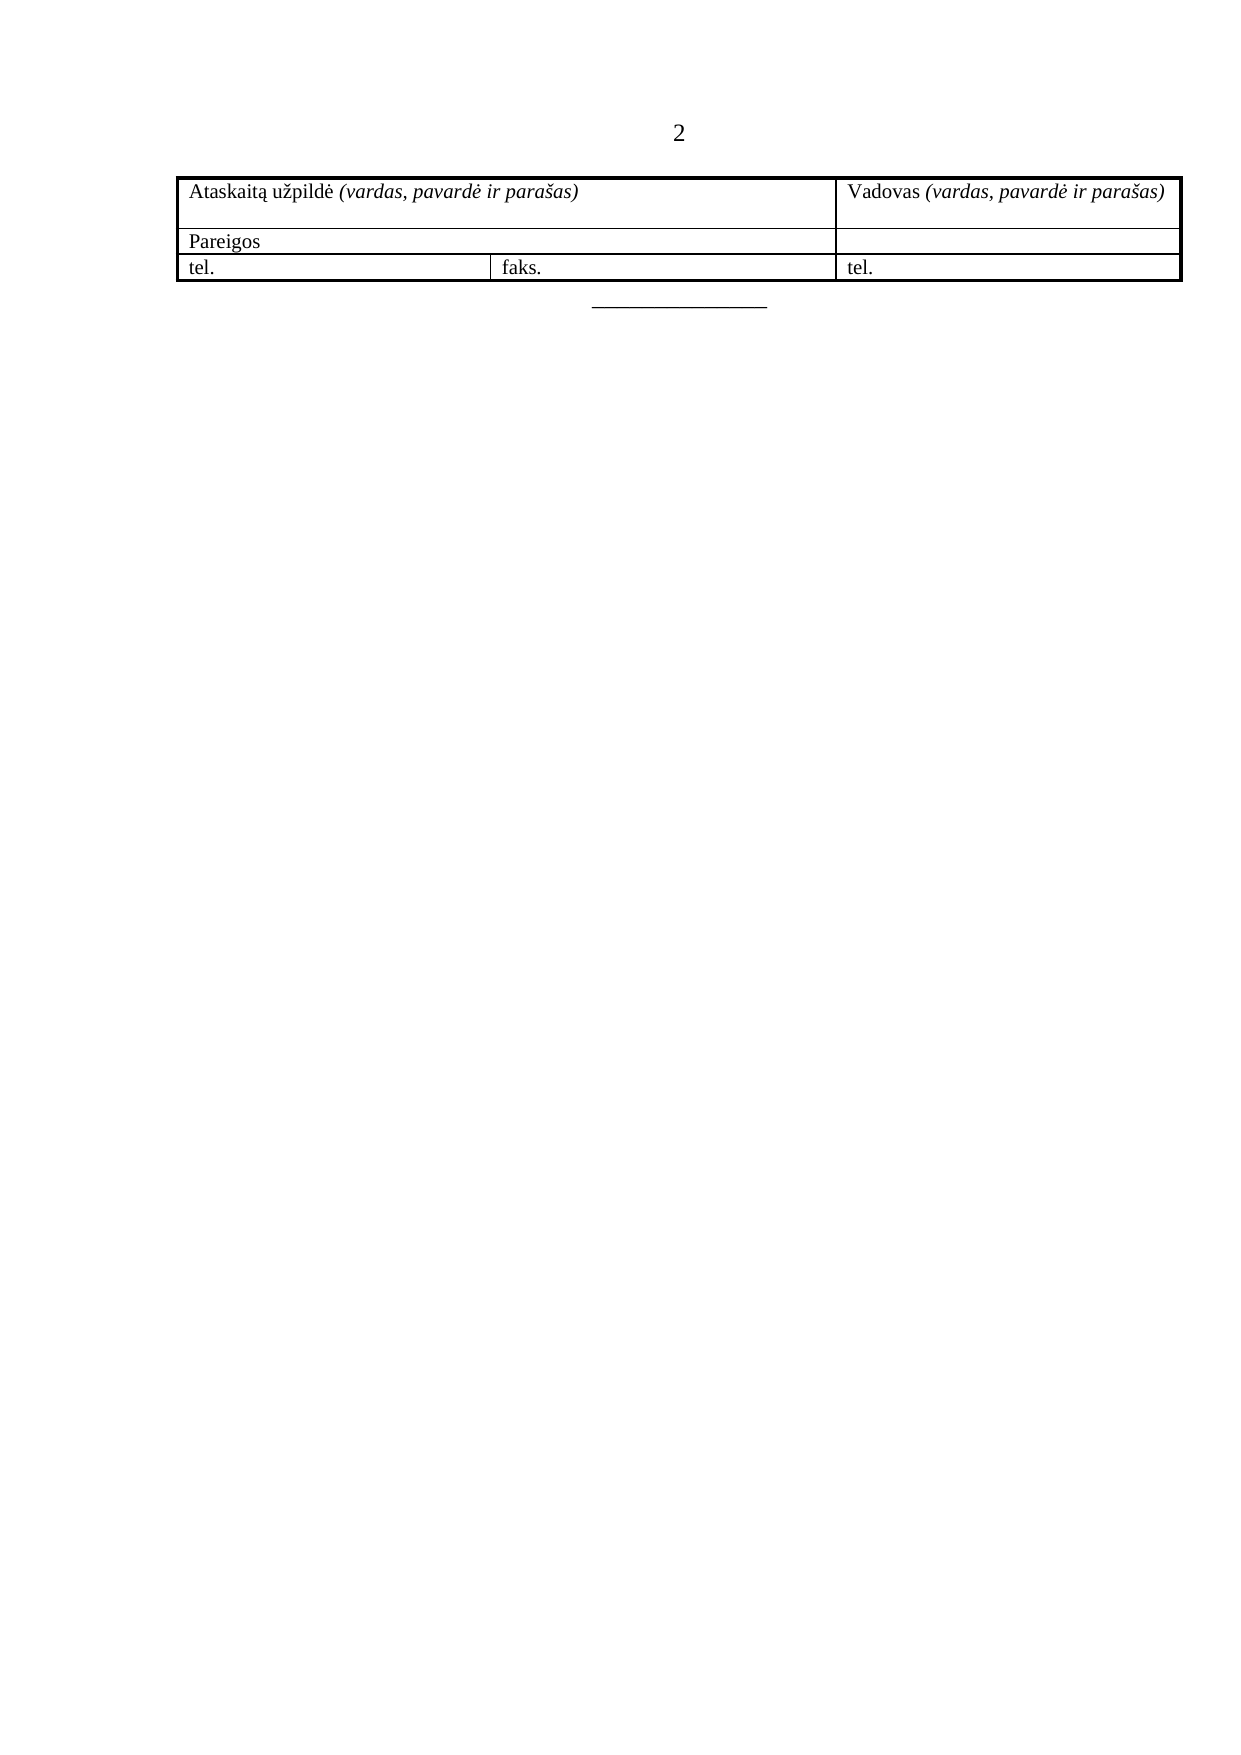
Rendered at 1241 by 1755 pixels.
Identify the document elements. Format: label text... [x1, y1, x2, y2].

text ______________ [177, 282, 1181, 311]
table_header Ataskaitą užpildė (vardas, pavardė ir parašas) [179, 180, 835, 228]
table_cell [837, 229, 1179, 253]
table_header Vadovas (vardas, pavardė ir parašas) [837, 180, 1179, 228]
table_cell Pareigos [179, 229, 835, 253]
table_cell tel. [837, 255, 1179, 279]
table_cell tel. [179, 255, 490, 279]
table_cell faks. [491, 255, 835, 279]
